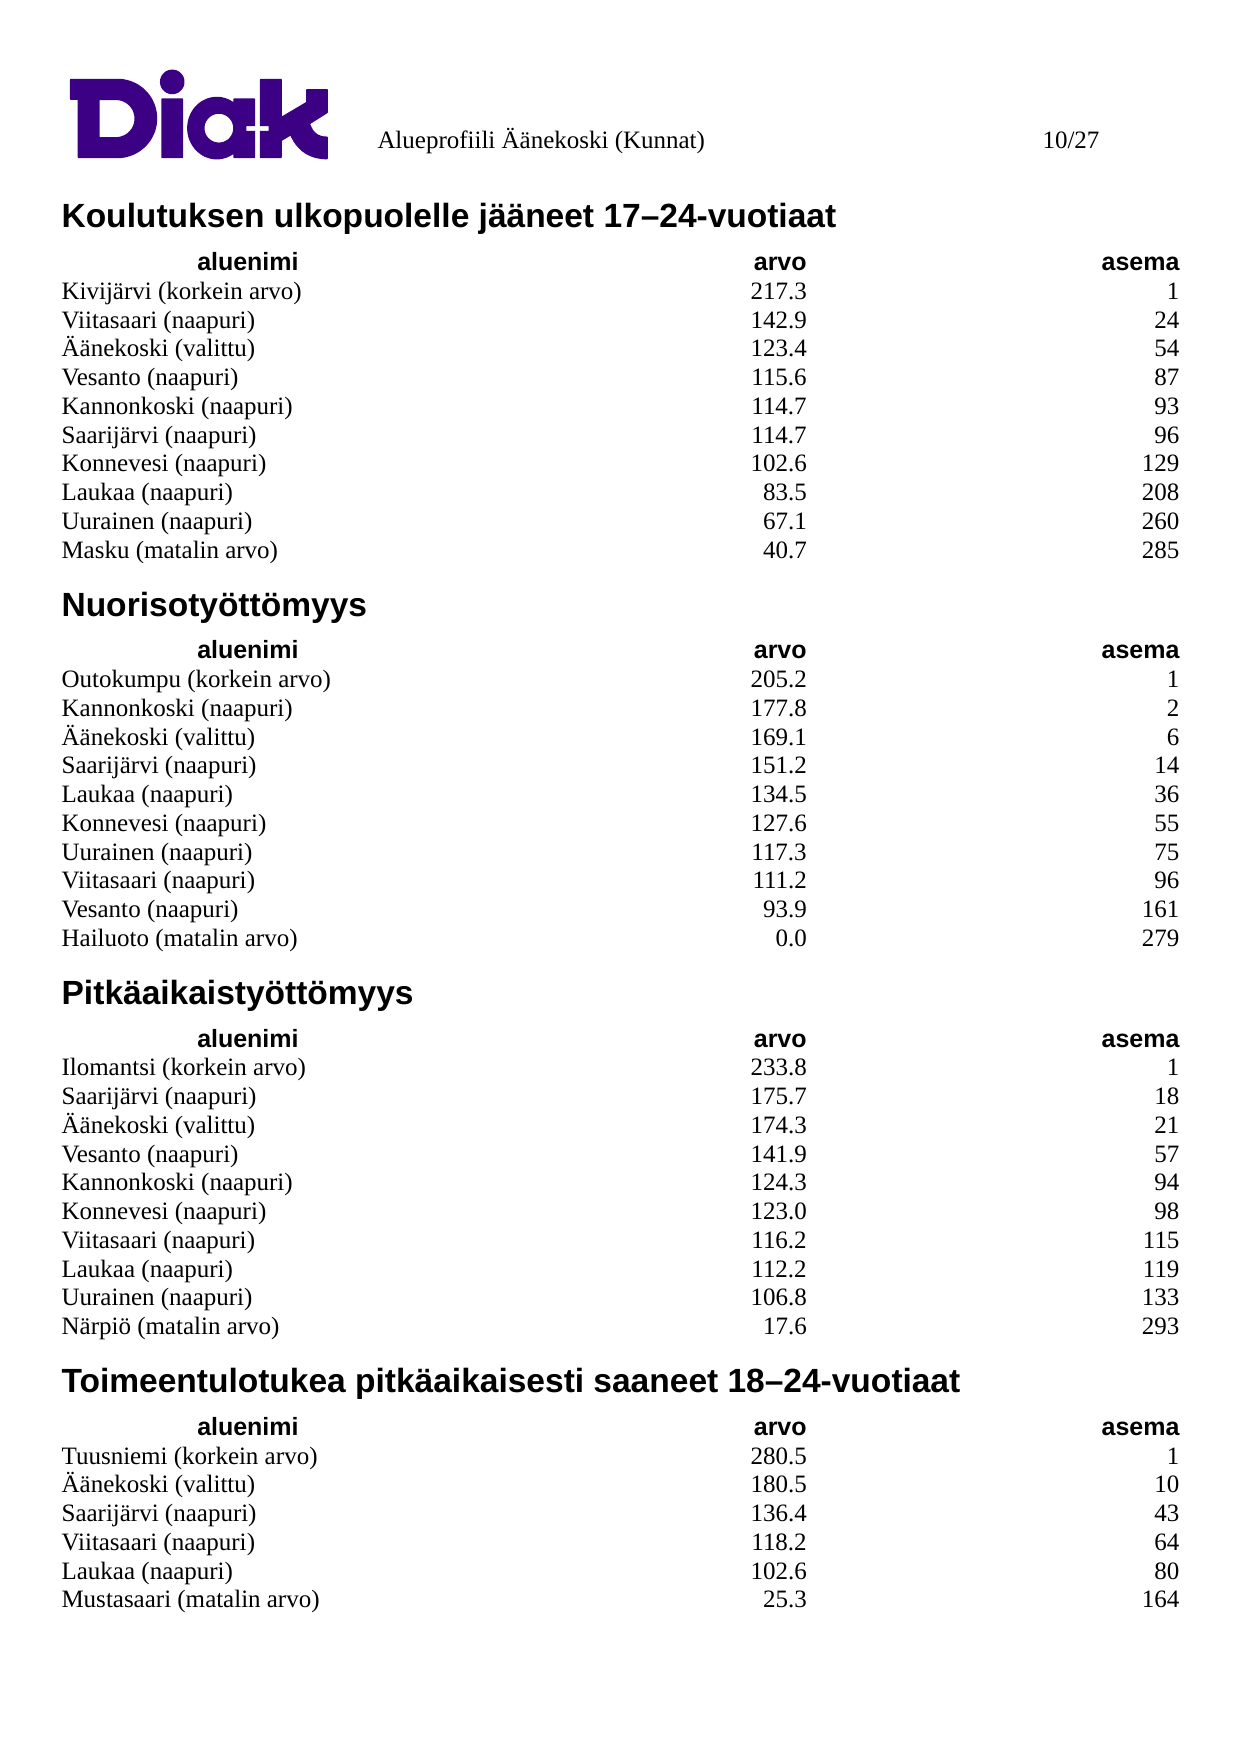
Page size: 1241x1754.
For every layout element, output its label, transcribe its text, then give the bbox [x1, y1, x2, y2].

table_cell Masku (matalin arvo) [61, 535, 434, 563]
table_cell 36 [806, 779, 1179, 808]
table_cell Äänekoski (valittu) [61, 722, 434, 751]
table_cell 124.3 [434, 1168, 806, 1196]
table_cell 151.2 [434, 751, 806, 779]
table_cell Ilomantsi (korkein arvo) [61, 1053, 434, 1081]
table_cell 142.9 [434, 305, 806, 333]
table_header arvo [434, 247, 806, 276]
table_cell 1 [806, 1441, 1179, 1469]
table_cell Viitasaari (naapuri) [61, 866, 434, 894]
table_cell 96 [806, 420, 1179, 448]
table_header asema [806, 1024, 1179, 1052]
table_header aluenimi [61, 1412, 434, 1441]
table_cell 233.8 [434, 1053, 806, 1081]
table_cell 17.6 [434, 1311, 806, 1340]
table_cell 175.7 [434, 1081, 806, 1110]
subtitle Koulutuksen ulkopuolelle jääneet 17–24-vuotiaat [61, 196, 1179, 235]
table_cell 260 [806, 506, 1179, 535]
table_cell 67.1 [434, 506, 806, 535]
table_cell 116.2 [434, 1225, 806, 1254]
table_cell 93.9 [434, 894, 806, 923]
table_cell 57 [806, 1139, 1179, 1167]
table_header asema [806, 247, 1179, 276]
table_cell 96 [806, 866, 1179, 894]
table_cell Saarijärvi (naapuri) [61, 420, 434, 448]
table_cell 21 [806, 1110, 1179, 1139]
table_cell 25.3 [434, 1585, 806, 1613]
table_cell 123.0 [434, 1196, 806, 1225]
table_cell Vesanto (naapuri) [61, 362, 434, 391]
table_cell 1 [806, 1053, 1179, 1081]
table_cell Laukaa (naapuri) [61, 1556, 434, 1584]
table_cell 40.7 [434, 535, 806, 563]
table_cell 217.3 [434, 276, 806, 305]
table_header asema [806, 1412, 1179, 1441]
table_cell 279 [806, 923, 1179, 952]
table_cell Mustasaari (matalin arvo) [61, 1585, 434, 1613]
table_cell 208 [806, 477, 1179, 506]
table_cell Äänekoski (valittu) [61, 1110, 434, 1139]
table_cell 98 [806, 1196, 1179, 1225]
table_cell Konnevesi (naapuri) [61, 1196, 434, 1225]
table_cell 141.9 [434, 1139, 806, 1167]
table_cell Saarijärvi (naapuri) [61, 1498, 434, 1527]
table_cell Laukaa (naapuri) [61, 477, 434, 506]
table_cell Hailuoto (matalin arvo) [61, 923, 434, 952]
table_cell Outokumpu (korkein arvo) [61, 664, 434, 693]
table_cell 115.6 [434, 362, 806, 391]
table_cell 177.8 [434, 693, 806, 722]
table_cell Kannonkoski (naapuri) [61, 391, 434, 420]
table_cell 133 [806, 1283, 1179, 1311]
table_cell 293 [806, 1311, 1179, 1340]
table_cell Äänekoski (valittu) [61, 1470, 434, 1498]
table_cell Vesanto (naapuri) [61, 1139, 434, 1167]
table_cell 87 [806, 362, 1179, 391]
table_cell 94 [806, 1168, 1179, 1196]
table_cell 205.2 [434, 664, 806, 693]
table_cell Uurainen (naapuri) [61, 837, 434, 866]
table_cell 102.6 [434, 1556, 806, 1584]
table_cell 6 [806, 722, 1179, 751]
table_cell Kannonkoski (naapuri) [61, 1168, 434, 1196]
table_header arvo [434, 636, 806, 664]
table_cell 14 [806, 751, 1179, 779]
table_cell 114.7 [434, 420, 806, 448]
table_header arvo [434, 1412, 806, 1441]
table_cell 1 [806, 276, 1179, 305]
table_cell 114.7 [434, 391, 806, 420]
table_cell 174.3 [434, 1110, 806, 1139]
table_header asema [806, 636, 1179, 664]
table_cell 118.2 [434, 1527, 806, 1556]
table_cell Viitasaari (naapuri) [61, 305, 434, 333]
table_cell 161 [806, 894, 1179, 923]
table_cell 75 [806, 837, 1179, 866]
table_cell Laukaa (naapuri) [61, 779, 434, 808]
table_cell 1 [806, 664, 1179, 693]
table_cell 24 [806, 305, 1179, 333]
subtitle Nuorisotyöttömyys [61, 584, 1179, 623]
table_cell Laukaa (naapuri) [61, 1254, 434, 1282]
table_header aluenimi [61, 1024, 434, 1052]
table_cell 10 [806, 1470, 1179, 1498]
table_cell 169.1 [434, 722, 806, 751]
table_cell 123.4 [434, 334, 806, 362]
table_cell Uurainen (naapuri) [61, 506, 434, 535]
table_cell Tuusniemi (korkein arvo) [61, 1441, 434, 1469]
table_cell Saarijärvi (naapuri) [61, 1081, 434, 1110]
table_header aluenimi [61, 636, 434, 664]
table_cell Viitasaari (naapuri) [61, 1225, 434, 1254]
table_cell Äänekoski (valittu) [61, 334, 434, 362]
table_cell 18 [806, 1081, 1179, 1110]
table_cell 106.8 [434, 1283, 806, 1311]
table_cell 43 [806, 1498, 1179, 1527]
subtitle Toimeentulotukea pitkäaikaisesti saaneet 18–24-vuotiaat [61, 1361, 1179, 1399]
table_cell Vesanto (naapuri) [61, 894, 434, 923]
table_cell 117.3 [434, 837, 806, 866]
table_cell Kannonkoski (naapuri) [61, 693, 434, 722]
table_cell 102.6 [434, 449, 806, 477]
table_cell Konnevesi (naapuri) [61, 449, 434, 477]
table_cell Närpiö (matalin arvo) [61, 1311, 434, 1340]
table_cell Konnevesi (naapuri) [61, 808, 434, 837]
table_cell Kivijärvi (korkein arvo) [61, 276, 434, 305]
table_header arvo [434, 1024, 806, 1052]
table_cell 119 [806, 1254, 1179, 1282]
table_cell Viitasaari (naapuri) [61, 1527, 434, 1556]
table_cell 164 [806, 1585, 1179, 1613]
table_cell 280.5 [434, 1441, 806, 1469]
table_cell Saarijärvi (naapuri) [61, 751, 434, 779]
table_cell 136.4 [434, 1498, 806, 1527]
table_cell Uurainen (naapuri) [61, 1283, 434, 1311]
table_cell 54 [806, 334, 1179, 362]
table_cell 111.2 [434, 866, 806, 894]
table_cell 64 [806, 1527, 1179, 1556]
table_cell 2 [806, 693, 1179, 722]
table_cell 115 [806, 1225, 1179, 1254]
table_cell 80 [806, 1556, 1179, 1584]
table_header aluenimi [61, 247, 434, 276]
table_cell 55 [806, 808, 1179, 837]
table_cell 112.2 [434, 1254, 806, 1282]
table_cell 180.5 [434, 1470, 806, 1498]
table_cell 134.5 [434, 779, 806, 808]
table_cell 93 [806, 391, 1179, 420]
table_cell 0.0 [434, 923, 806, 952]
table_cell 83.5 [434, 477, 806, 506]
table_cell 129 [806, 449, 1179, 477]
subtitle Pitkäaikaistyöttömyys [61, 973, 1179, 1011]
table_cell 285 [806, 535, 1179, 563]
table_cell 127.6 [434, 808, 806, 837]
